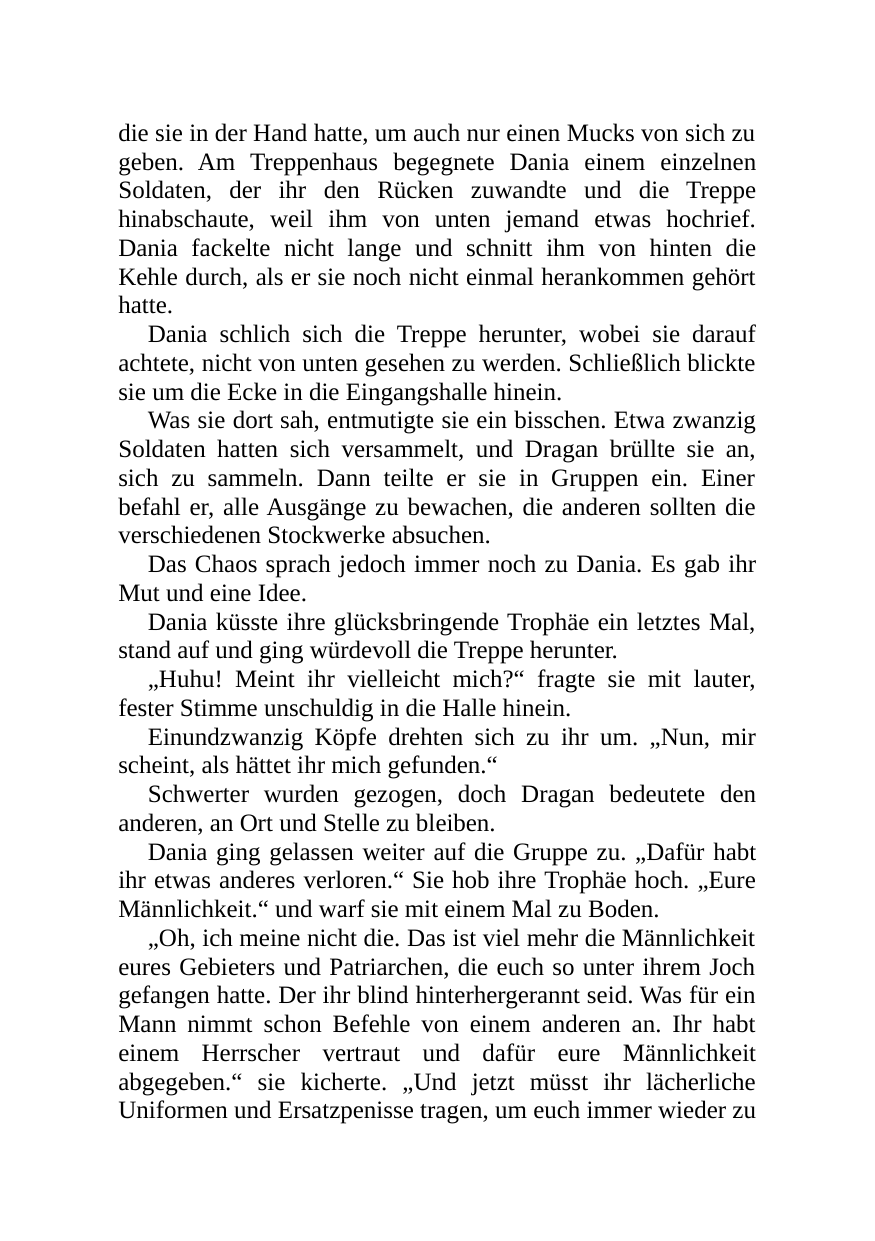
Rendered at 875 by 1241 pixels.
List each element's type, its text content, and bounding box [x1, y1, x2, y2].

text Schwerter wurden gezogen, doch Dragan bedeutete den anderen, an Ort und Stelle zu bleiben. [118, 779, 756, 837]
text die sie in der Hand hatte, um auch nur einen Mucks von sich zu geben. Am Treppenhaus begegnete Dania einem einzelnen Soldaten, der ihr den Rücken zuwandte und die Treppe hinabschaute, weil ihm von unten jemand etwas hochrief. Dania fackelte nicht lange und schnitt ihm von hinten die Kehle durch, als er sie noch nicht einmal herankommen gehört hatte. [118, 118, 756, 319]
text „Oh, ich meine nicht die. Das ist viel mehr die Männlichkeit eures Gebieters und Patriarchen, die euch so unter ihrem Joch gefangen hatte. Der ihr blind hinterhergerannt seid. Was für ein Mann nimmt schon Befehle von einem anderen an. Ihr habt einem Herrscher vertraut und dafür eure Männlichkeit abgegeben.“ sie kicherte. „Und jetzt müsst ihr lächerliche Uniformen und Ersatzpenisse tragen, um euch immer wieder zu [118, 923, 756, 1124]
text Dania schlich sich die Treppe herunter, wobei sie darauf achtete, nicht von unten gesehen zu werden. Schließlich blickte sie um die Ecke in die Eingangshalle hinein. [118, 319, 756, 406]
text Dania ging gelassen weiter auf die Gruppe zu. „Dafür habt ihr etwas anderes verloren.“ Sie hob ihre Trophäe hoch. „Eure Männlichkeit.“ und warf sie mit einem Mal zu Boden. [118, 837, 756, 923]
text Dania küsste ihre glücksbringende Trophäe ein letztes Mal, stand auf und ging würdevoll die Treppe herunter. [118, 607, 756, 664]
text „Huhu! Meint ihr vielleicht mich?“ fragte sie mit lauter, fester Stimme unschuldig in die Halle hinein. [118, 664, 756, 722]
text Das Chaos sprach jedoch immer noch zu Dania. Es gab ihr Mut und eine Idee. [118, 549, 756, 607]
text Einundzwanzig Köpfe drehten sich zu ihr um. „Nun, mir scheint, als hättet ihr mich gefunden.“ [118, 722, 756, 779]
text Was sie dort sah, entmutigte sie ein bisschen. Etwa zwanzig Soldaten hatten sich versammelt, und Dragan brüllte sie an, sich zu sammeln. Dann teilte er sie in Gruppen ein. Einer befahl er, alle Ausgänge zu bewachen, die anderen sollten die verschiedenen Stockwerke absuchen. [118, 406, 756, 549]
